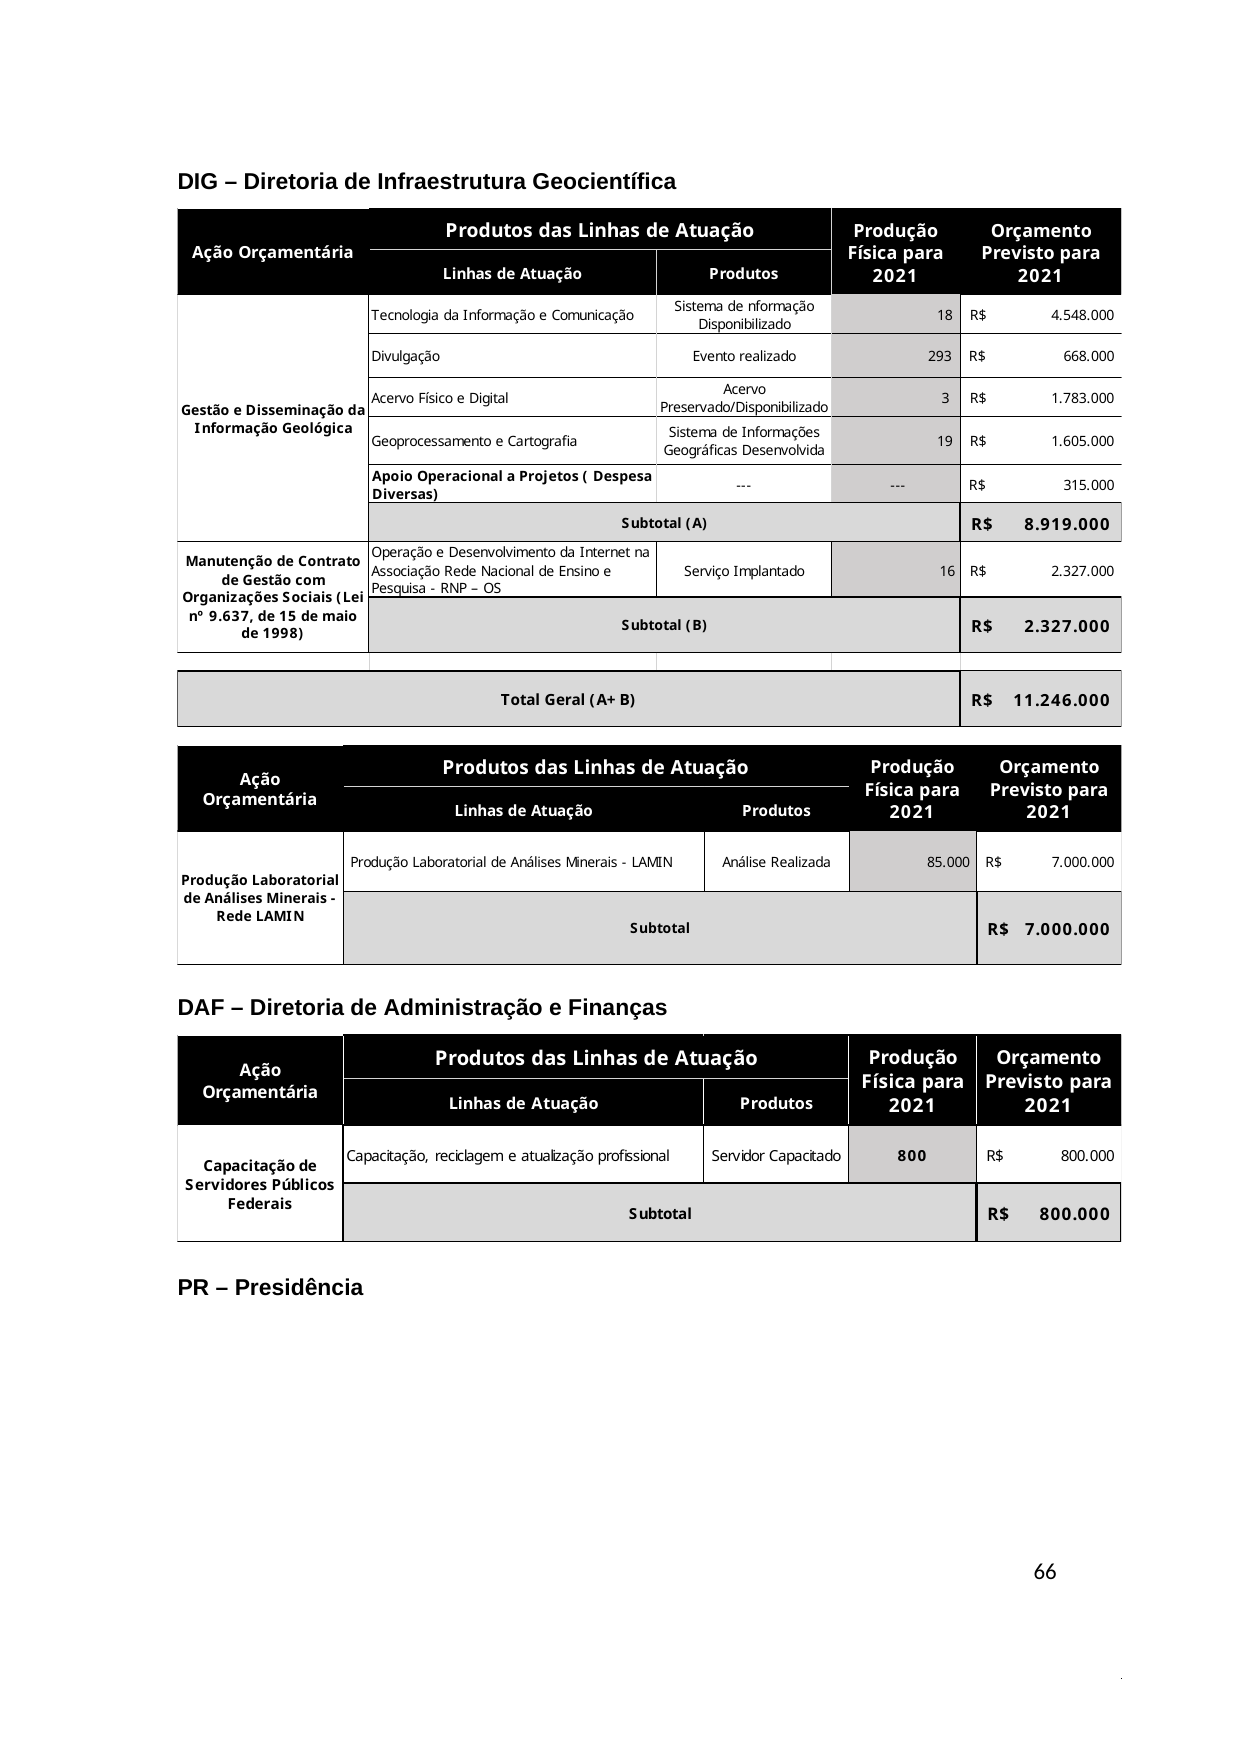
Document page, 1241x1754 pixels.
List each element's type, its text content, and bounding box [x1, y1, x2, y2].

text PR – Presidência [177, 1274, 1122, 1301]
text DIG – Diretoria de Infraestrutura Geocientífica [177, 168, 1122, 194]
text DAF – Diretoria de Administração e Finanças [177, 994, 1122, 1021]
